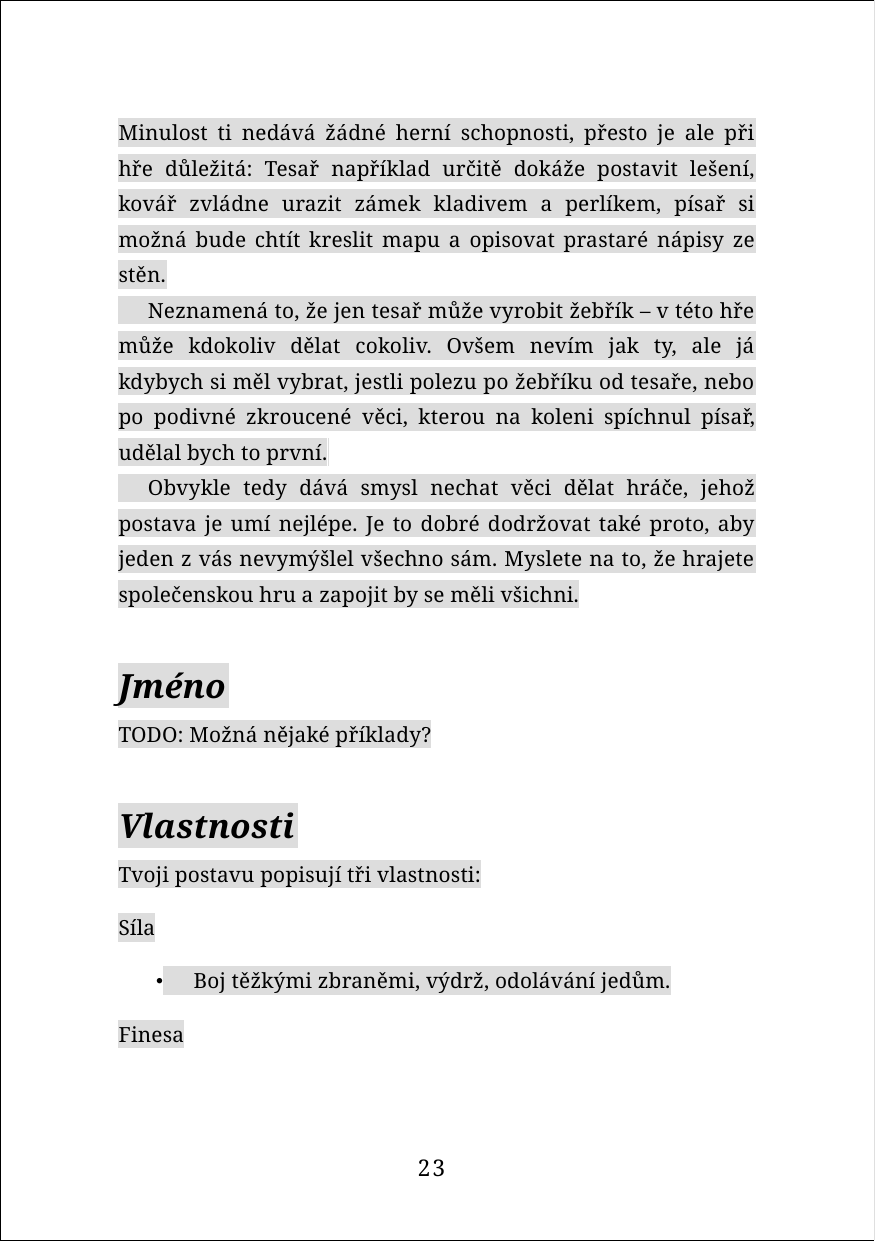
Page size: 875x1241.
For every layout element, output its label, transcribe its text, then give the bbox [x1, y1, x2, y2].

text Tvoji postavu popisují tři vlastnosti: [118, 860, 756, 888]
text Minulost ti nedává žádné herní schopnosti, přesto je ale při hře důležitá: Tesař například určitě dokáže postavit lešení, kovář zvládne urazit zámek kladivem a perlíkem, písař si možná bude chtít kreslit mapu a opisovat prastaré nápisy ze stěn. Neznamená to, že jen tesař může vyrobit žebřík – v této hře může kdokoliv dělat cokoliv. Ovšem nevím jak ty, ale já kdybych si měl vybrat, jestli polezu po žebříku od tesaře, nebo po podivné zkroucené věci, kterou na koleni spíchnul písař, udělal bych to první. Obvykle tedy dává smysl nechat věci dělat hráče, jehož postava je umí nejlépe. Je to dobré dodržovat také proto, aby jeden z vás nevymýšlel všechno sám. Myslete na to, že hrajete společenskou hru a zapojit by se měli všichni. [118, 118, 756, 608]
subtitle Vlastnosti [118, 803, 756, 848]
list Boj těžkými zbraněmi, výdrž, odolávání jedům. [156, 966, 756, 995]
text Síla [118, 913, 756, 942]
text TODO: Možná nějaké příklady? [118, 720, 756, 748]
subtitle Jméno [118, 663, 756, 708]
text Finesa [118, 1020, 756, 1048]
